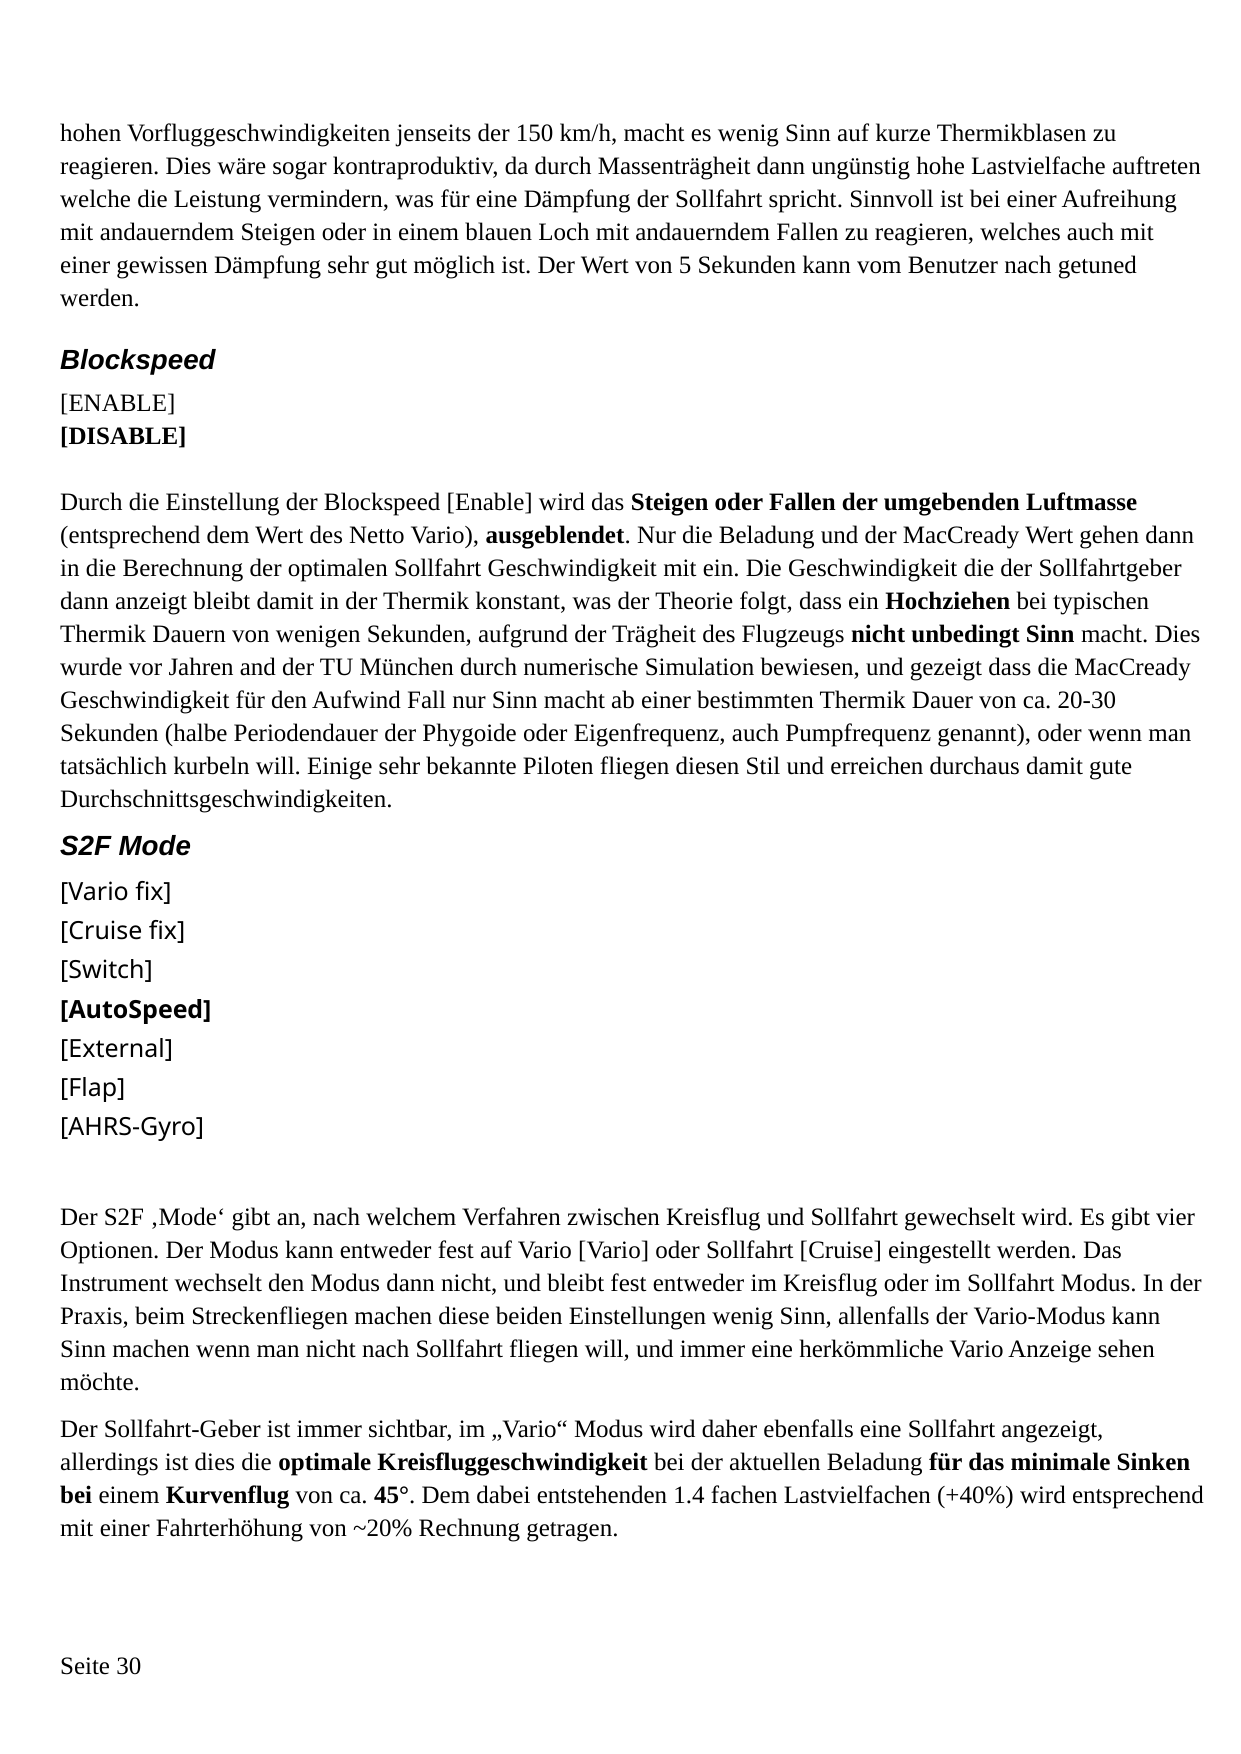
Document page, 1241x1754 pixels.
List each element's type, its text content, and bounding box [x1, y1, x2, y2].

text [Vario fix] [60, 874, 1207, 908]
text [Cruise fix] [60, 913, 1207, 947]
subtitle Blockspeed [60, 343, 1207, 375]
subtitle S2F Mode [60, 829, 1207, 861]
text [Switch] [60, 952, 1207, 986]
text [DISABLE] [60, 421, 1207, 449]
text [AHRS-Gyro] [60, 1109, 1207, 1143]
text Der Sollfahrt-Geber ist immer sichtbar, im „Vario“ Modus wird daher ebenfalls eine Sollfahrt angezeigt, allerdings ist dies die optimale Kreisfluggeschwindigkeit bei der aktuellen Beladung für das minimale Sinken bei einem Kurvenflug von ca. 45°. Dem dabei entstehenden 1.4 fachen Lastvielfachen (+40%) wird entsprechend mit einer Fahrterhöhung von ~20% Rechnung getragen. [60, 1414, 1207, 1542]
text Durch die Einstellung der Blockspeed [Enable] wird das Steigen oder Fallen der umgebenden Luftmasse (entsprechend dem Wert des Netto Vario), ausgeblendet. Nur die Beladung und der MacCready Wert gehen dann in die Berechnung der optimalen Sollfahrt Geschwindigkeit mit ein. Die Geschwindigkeit die der Sollfahrtgeber dann anzeigt bleibt damit in der Thermik konstant, was der Theorie folgt, dass ein Hochziehen bei typischen Thermik Dauern von wenigen Sekunden, aufgrund der Trägheit des Flugzeugs nicht unbedingt Sinn macht. Dies wurde vor Jahren and der TU München durch numerische Simulation bewiesen, und gezeigt dass die MacCready Geschwindigkeit für den Aufwind Fall nur Sinn macht ab einer bestimmten Thermik Dauer von ca. 20-30 Sekunden (halbe Periodendauer der Phygoide oder Eigenfrequenz, auch Pumpfrequenz genannt), oder wenn man tatsächlich kurbeln will. Einige sehr bekannte Piloten fliegen diesen Stil und erreichen durchaus damit gute Durchschnittsgeschwindigkeiten. [60, 487, 1207, 813]
text [Flap] [60, 1070, 1207, 1104]
text [AutoSpeed] [60, 991, 1207, 1025]
text [ENABLE] [60, 388, 1207, 416]
text [External] [60, 1031, 1207, 1064]
text hohen Vorfluggeschwindigkeiten jenseits der 150 km/h, macht es wenig Sinn auf kurze Thermikblasen zu reagieren. Dies wäre sogar kontraproduktiv, da durch Massenträgheit dann ungünstig hohe Lastvielfache auftreten welche die Leistung vermindern, was für eine Dämpfung der Sollfahrt spricht. Sinnvoll ist bei einer Aufreihung mit andauerndem Steigen oder in einem blauen Loch mit andauerndem Fallen zu reagieren, welches auch mit einer gewissen Dämpfung sehr gut möglich ist. Der Wert von 5 Sekunden kann vom Benutzer nach getuned werden. [60, 118, 1207, 312]
text Der S2F ‚Mode‘ gibt an, nach welchem Verfahren zwischen Kreisflug und Sollfahrt gewechselt wird. Es gibt vier Optionen. Der Modus kann entweder fest auf Vario [Vario] oder Sollfahrt [Cruise] eingestellt werden. Das Instrument wechselt den Modus dann nicht, und bleibt fest entweder im Kreisflug oder im Sollfahrt Modus. In der Praxis, beim Streckenfliegen machen diese beiden Einstellungen wenig Sinn, allenfalls der Vario-Modus kann Sinn machen wenn man nicht nach Sollfahrt fliegen will, und immer eine herkömmliche Vario Anzeige sehen möchte. [60, 1202, 1207, 1396]
